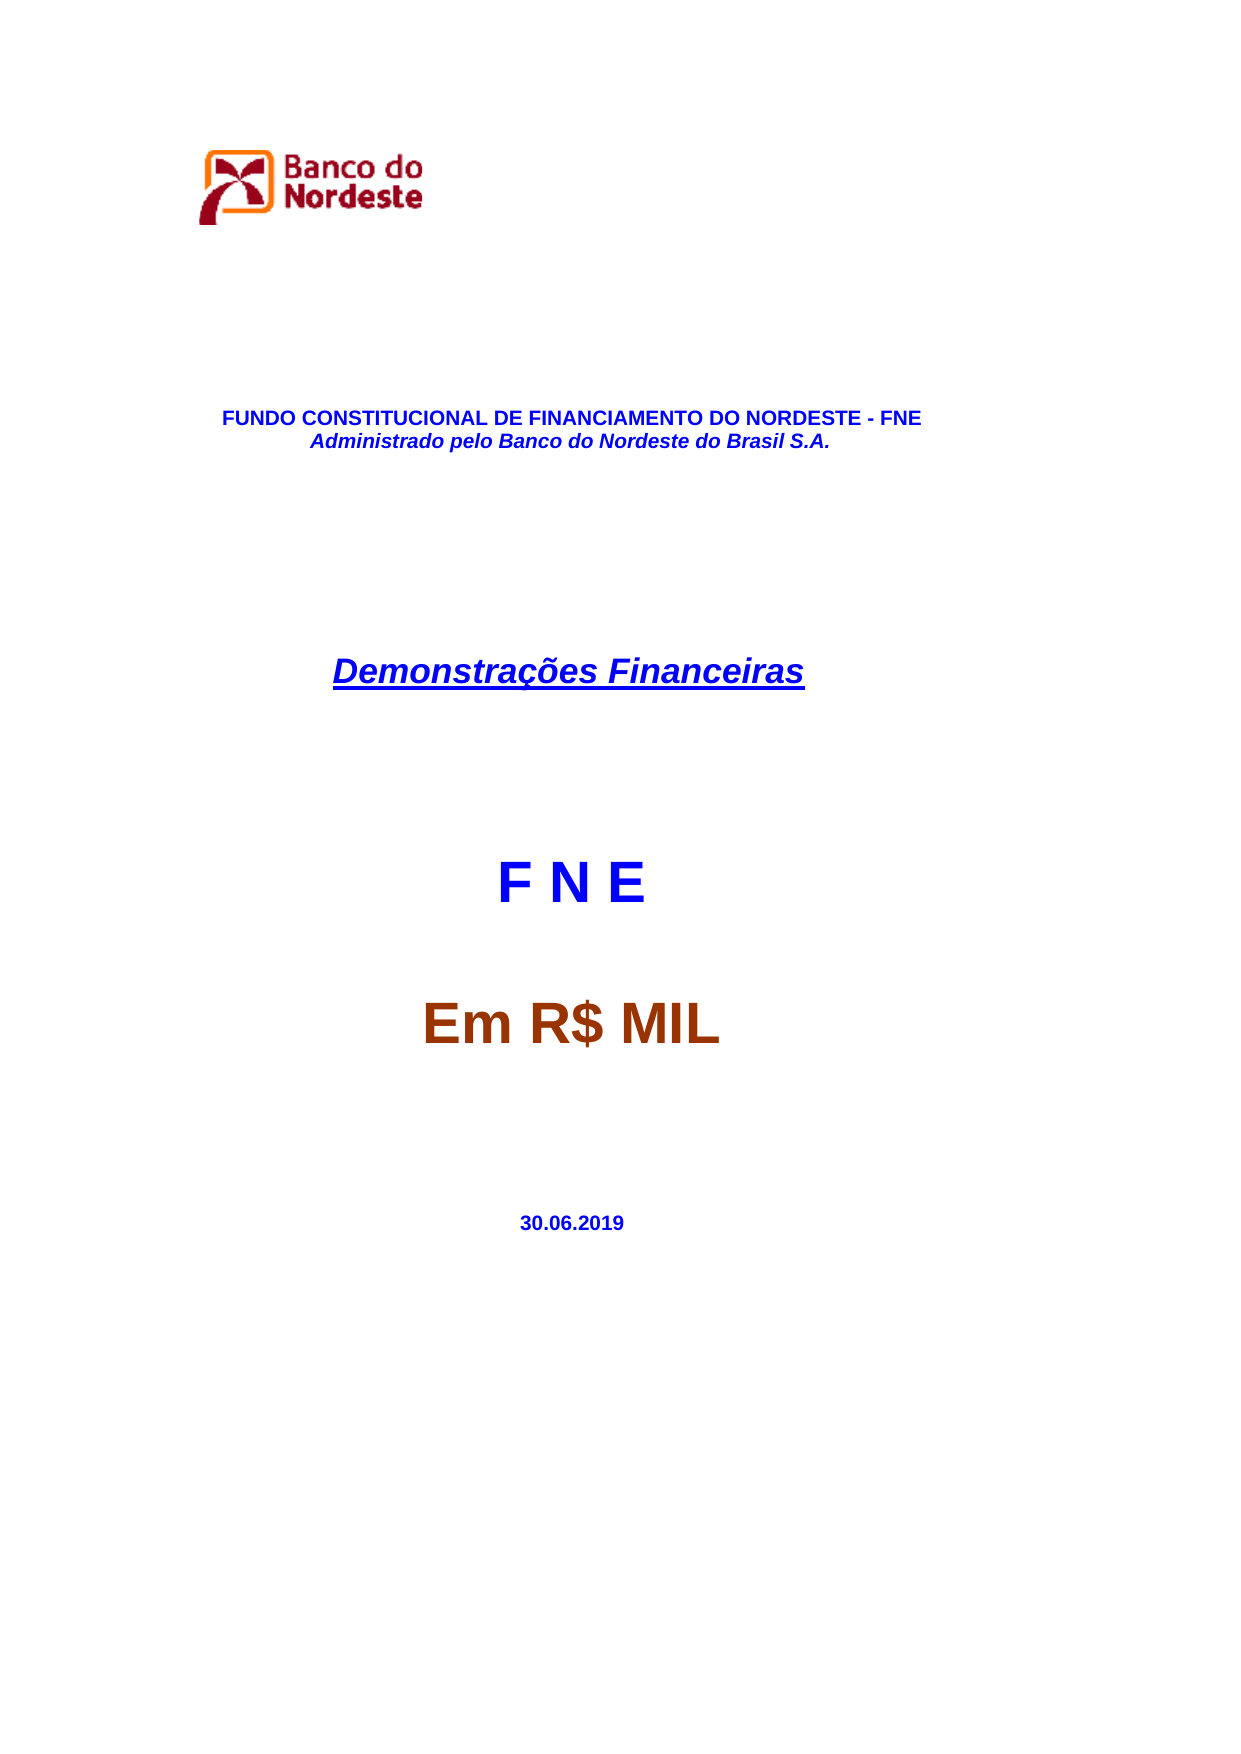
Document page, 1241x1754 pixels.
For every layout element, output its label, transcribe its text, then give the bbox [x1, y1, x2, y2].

text FUNDO CONSTITUCIONAL DE FINANCIAMENTO DO NORDESTE - FNE [103, 406, 1041, 430]
text Administrado pelo Banco do Nordeste do Brasil S.A. [99, 430, 1041, 453]
text 30.06.2019 [103, 1211, 1041, 1235]
picture [199, 150, 423, 225]
text Demonstrações Financeiras [96, 651, 1041, 691]
text F N E Em R$ MIL [422, 847, 723, 1056]
